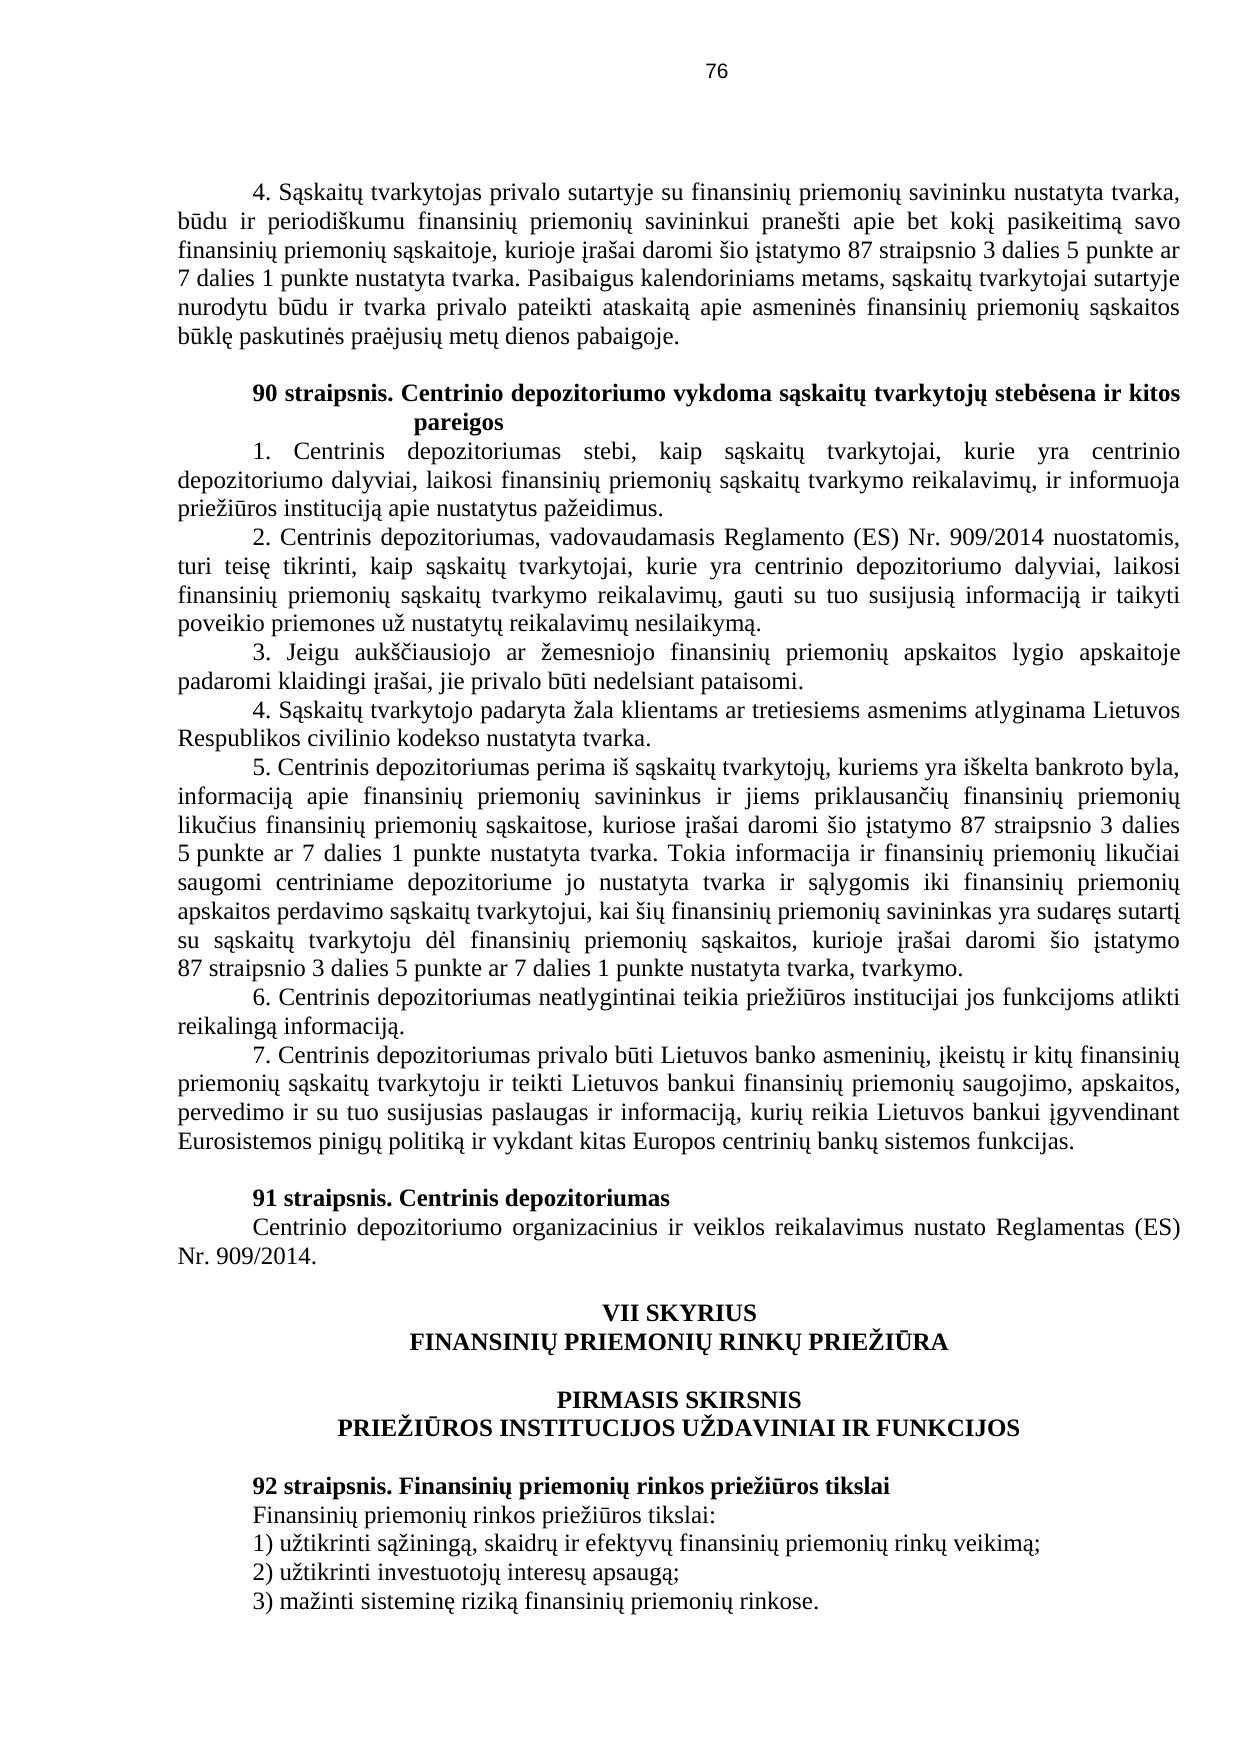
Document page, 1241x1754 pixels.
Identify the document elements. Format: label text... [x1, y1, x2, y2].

text Centrinio depozitoriumo organizacinius ir veiklos reikalavimus nustato Reglamentas (ES) Nr. 909/2014. [177, 1212, 1181, 1270]
text 6. Centrinis depozitoriumas neatlygintinai teikia priežiūros institucijai jos funkcijoms atlikti reikalingą informaciją. [177, 982, 1181, 1040]
text VII SKYRIUS [177, 1298, 1181, 1327]
text PRIEŽIŪROS INSTITUCIJOS UŽDAVINIAI IR FUNKCIJOS [177, 1413, 1181, 1442]
text FINANSINIŲ PRIEMONIŲ RINKŲ PRIEŽIŪRA [177, 1327, 1181, 1356]
text 4. Sąskaitų tvarkytojas privalo sutartyje su finansinių priemonių savininku nustatyta tvarka, būdu ir periodiškumu finansinių priemonių savininkui pranešti apie bet kokį pasikeitimą savo finansinių priemonių sąskaitoje, kurioje įrašai daromi šio įstatymo 87 straipsnio 3 dalies 5 punkte ar 7 dalies 1 punkte nustatyta tvarka. Pasibaigus kalendoriniams metams, sąskaitų tvarkytojai sutartyje nurodytu būdu ir tvarka privalo pateikti ataskaitą apie asmeninės finansinių priemonių sąskaitos būklę paskutinės praėjusių metų dienos pabaigoje. [177, 177, 1181, 350]
text 2. Centrinis depozitoriumas, vadovaudamasis Reglamento (ES) Nr. 909/2014 nuostatomis, turi teisę tikrinti, kaip sąskaitų tvarkytojai, kurie yra centrinio depozitoriumo dalyviai, laikosi finansinių priemonių sąskaitų tvarkymo reikalavimų, gauti su tuo susijusią informaciją ir taikyti poveikio priemones už nustatytų reikalavimų nesilaikymą. [177, 522, 1181, 637]
text 2) užtikrinti investuotojų interesų apsaugą; [177, 1557, 1181, 1586]
text 3. Jeigu aukščiausiojo ar žemesniojo finansinių priemonių apskaitos lygio apskaitoje padaromi klaidingi įrašai, jie privalo būti nedelsiant pataisomi. [177, 637, 1181, 695]
text 7. Centrinis depozitoriumas privalo būti Lietuvos banko asmeninių, įkeistų ir kitų finansinių priemonių sąskaitų tvarkytoju ir teikti Lietuvos bankui finansinių priemonių saugojimo, apskaitos, pervedimo ir su tuo susijusias paslaugas ir informaciją, kurių reikia Lietuvos bankui įgyvendinant Eurosistemos pinigų politiką ir vykdant kitas Europos centrinių bankų sistemos funkcijas. [177, 1040, 1181, 1155]
text 3) mažinti sisteminę riziką finansinių priemonių rinkose. [177, 1586, 1181, 1615]
text PIRMASIS SKIRSNIS [177, 1385, 1181, 1413]
text 1. Centrinis depozitoriumas stebi, kaip sąskaitų tvarkytojai, kurie yra centrinio depozitoriumo dalyviai, laikosi finansinių priemonių sąskaitų tvarkymo reikalavimų, ir informuoja priežiūros instituciją apie nustatytus pažeidimus. [177, 436, 1181, 522]
text 4. Sąskaitų tvarkytojo padaryta žala klientams ar tretiesiems asmenims atlyginama Lietuvos Respublikos civilinio kodekso nustatyta tvarka. [177, 695, 1181, 752]
text 91 straipsnis. Centrinis depozitoriumas [177, 1183, 1181, 1212]
text 5. Centrinis depozitoriumas perima iš sąskaitų tvarkytojų, kuriems yra iškelta bankroto byla, informaciją apie finansinių priemonių savininkus ir jiems priklausančių finansinių priemonių likučius finansinių priemonių sąskaitose, kuriose įrašai daromi šio įstatymo 87 straipsnio 3 dalies 5 punkte ar 7 dalies 1 punkte nustatyta tvarka. Tokia informacija ir finansinių priemonių likučiai saugomi centriniame depozitoriume jo nustatyta tvarka ir sąlygomis iki finansinių priemonių apskaitos perdavimo sąskaitų tvarkytojui, kai šių finansinių priemonių savininkas yra sudaręs sutartį su sąskaitų tvarkytoju dėl finansinių priemonių sąskaitos, kurioje įrašai daromi šio įstatymo 87 straipsnio 3 dalies 5 punkte ar 7 dalies 1 punkte nustatyta tvarka, tvarkymo. [177, 752, 1181, 982]
text 90 straipsnis. Centrinio depozitoriumo vykdoma sąskaitų tvarkytojų stebėsena ir kitos pareigos [252, 378, 1181, 436]
text Finansinių priemonių rinkos priežiūros tikslai: [177, 1500, 1181, 1528]
text 1) užtikrinti sąžiningą, skaidrų ir efektyvų finansinių priemonių rinkų veikimą; [177, 1528, 1181, 1557]
text 92 straipsnis. Finansinių priemonių rinkos priežiūros tikslai [252, 1471, 1181, 1500]
